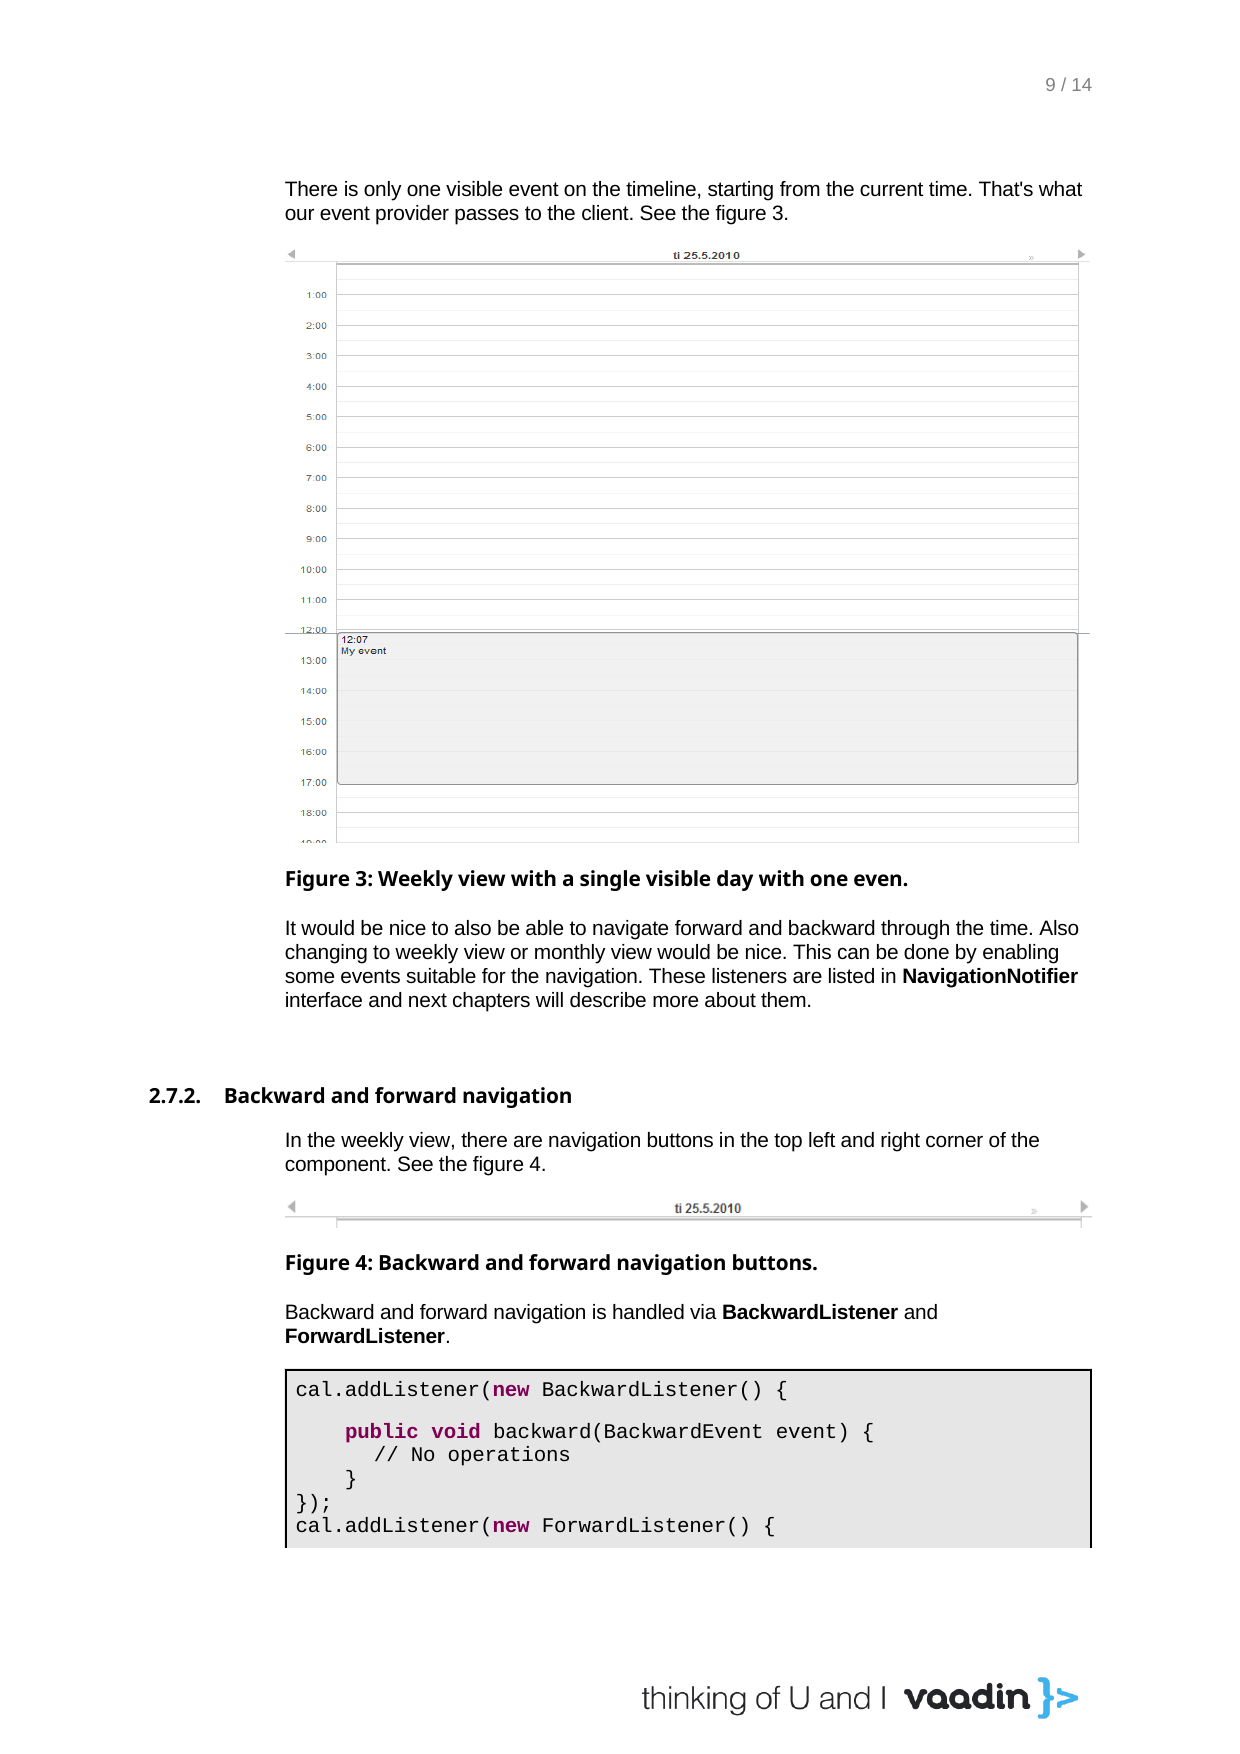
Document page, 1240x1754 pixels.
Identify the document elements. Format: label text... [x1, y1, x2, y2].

text In the weekly view, there are navigation buttons in the top left and right corner of the component. See the figure 4. [284, 1128, 1092, 1176]
picture [284, 1196, 1092, 1228]
text }); [287, 1492, 1090, 1515]
picture [641, 1673, 1081, 1721]
text public void backward(BackwardEvent event) { [287, 1412, 1090, 1444]
text There is only one visible event on the timeline, starting from the current time. That's what our event provider passes to the client. See the figure 3. [284, 177, 1092, 225]
text cal.addListener(new BackwardListener() { [287, 1371, 1090, 1412]
text It would be nice to also be able to navigate forward and backward through the time. Also changing to weekly view or monthly view would be nice. This can be done by enabling some events suitable for the navigation. These listeners are listed in NavigationNotifier interface and next chapters will describe more about them. [284, 916, 1092, 1011]
text Figure 4: Backward and forward navigation buttons. [284, 1248, 1092, 1277]
picture [284, 245, 1090, 843]
text } [287, 1468, 1090, 1492]
text Figure 3: Weekly view with a single visible day with one even. [284, 864, 1092, 892]
text cal.addListener(new ForwardListener() { [287, 1515, 1090, 1548]
text // No operations [287, 1444, 1090, 1468]
subtitle Backward and forward navigation [149, 1081, 1092, 1109]
text Backward and forward navigation is handled via BackwardListener and ForwardListener. [284, 1300, 1092, 1348]
